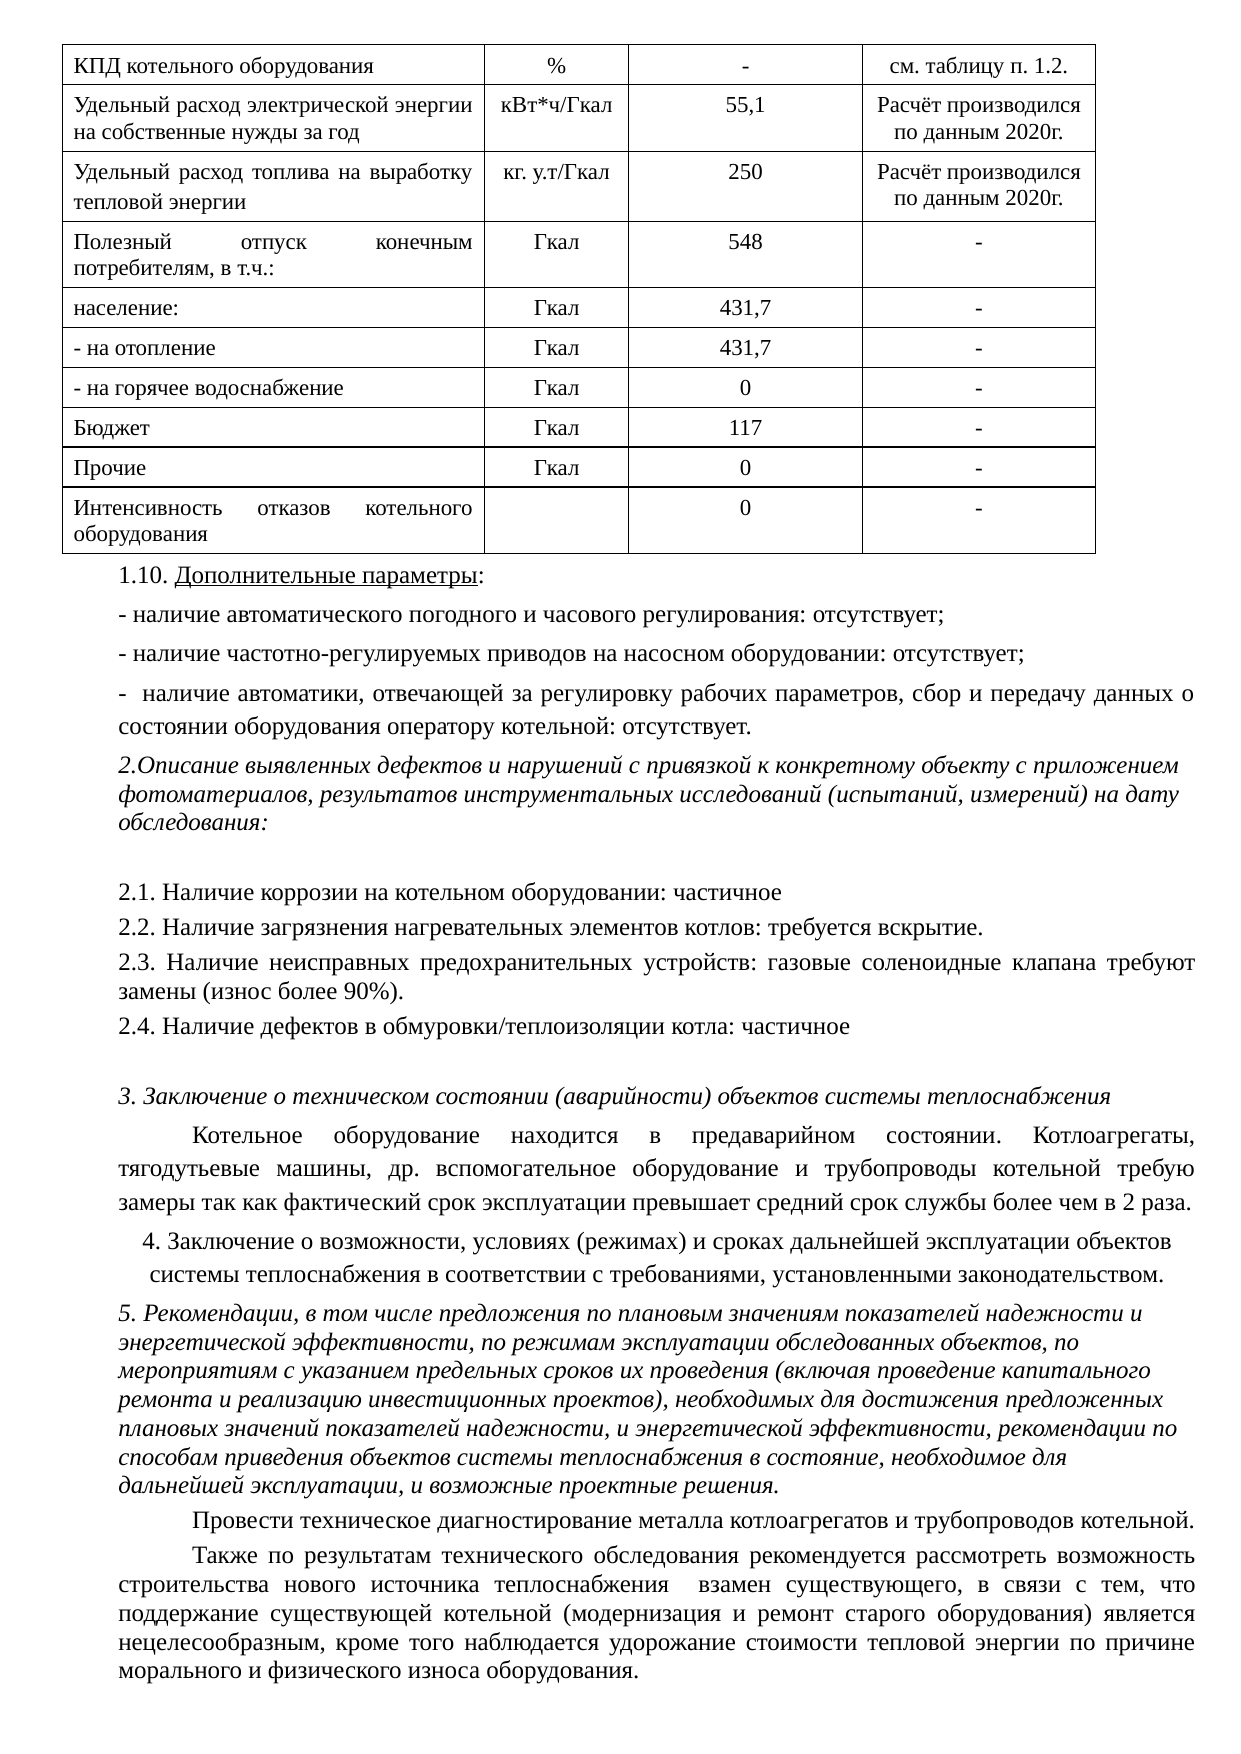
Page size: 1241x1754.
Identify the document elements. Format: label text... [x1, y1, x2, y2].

text 2.Описание выявленных дефектов и нарушений с привязкой к конкретному объекту с приложением фотоматериалов, результатов инструментальных исследований (испытаний, измерений) на дату обследования: [118, 750, 1196, 836]
table_cell Гкал [485, 222, 628, 287]
table_cell Удельный расход топлива на выработку тепловой энергии [63, 152, 484, 221]
table_cell - [863, 448, 1095, 486]
table_cell - [863, 488, 1095, 553]
table_cell Интенсивность отказов котельного оборудования [63, 488, 484, 553]
table_cell Гкал [485, 288, 628, 327]
text 2.2. Наличие загрязнения нагревательных элементов котлов: требуется вскрытие. [118, 912, 1196, 941]
table_cell 431,7 [629, 288, 862, 327]
table_cell % [485, 45, 628, 84]
table_cell см. таблицу п. 1.2. [863, 45, 1095, 84]
table_cell Гкал [485, 408, 628, 446]
table_cell - [863, 288, 1095, 327]
text 2.1. Наличие коррозии на котельном оборудовании: частичное [118, 877, 1196, 906]
table_cell 0 [629, 448, 862, 486]
table_cell - на отопление [63, 328, 484, 367]
table_cell Прочие [63, 448, 484, 486]
text 3. Заключение о техническом состоянии (аварийности) объектов системы теплоснабжения [118, 1081, 1196, 1110]
table_cell 117 [629, 408, 862, 446]
text 2.4. Наличие дефектов в обмуровки/теплоизоляции котла: частичное [118, 1011, 1196, 1040]
text Провести техническое диагностирование металла котлоагрегатов и трубопроводов котельной. [118, 1506, 1196, 1534]
table_cell Удельный расход электрической энергии на собственные нужды за год [63, 85, 484, 151]
table_cell - на горячее водоснабжение [63, 368, 484, 407]
text 2.3. Наличие неисправных предохранительных устройств: газовые соленоидные клапана требуют замены (износ более 90%). [118, 947, 1196, 1005]
table_cell кг. у.т/Гкал [485, 152, 628, 221]
table_cell - [863, 408, 1095, 446]
table_cell - [863, 368, 1095, 407]
table_cell 55,1 [629, 85, 862, 151]
text Также по результатам технического обследования рекомендуется рассмотреть возможность строительства нового источника теплоснабжения взамен существующего, в связи с тем, что поддержание существующей котельной (модернизация и ремонт старого оборудования) является нецелесообразным, кроме того наблюдается удорожание стоимости тепловой энергии по причине морального и физического износа оборудования. [118, 1541, 1196, 1684]
table_cell Гкал [485, 368, 628, 407]
table_cell население: [63, 288, 484, 327]
text 5. Рекомендации, в том числе предложения по плановым значениям показателей надежности и энергетической эффективности, по режимам эксплуатации обследованных объектов, по мероприятиям с указанием предельных сроков их проведения (включая проведение капитального ремонта и реализацию инвестиционных проектов), необходимых для достижения предложенных плановых значений показателей надежности, и энергетической эффективности, рекомендации по способам приведения объектов системы теплоснабжения в состояние, необходимое для дальнейшей эксплуатации, и возможные проектные решения. [118, 1298, 1196, 1499]
text Котельное оборудование находится в предаварийном состоянии. Котлоагрегаты, тягодутьевые машины, др. вспомогательное оборудование и трубопроводы котельной требую замеры так как фактический срок эксплуатации превышает средний срок службы более чем в 2 раза. [118, 1121, 1196, 1215]
table_cell - [863, 328, 1095, 367]
table_cell Гкал [485, 448, 628, 486]
text 4. Заключение о возможности, условиях (режимах) и сроках дальнейшей эксплуатации объектов системы теплоснабжения в соответствии с требованиями, установленными законодательством. [118, 1226, 1196, 1288]
table_cell Расчёт производился по данным 2020г. [863, 152, 1095, 221]
table_cell КПД котельного оборудования [63, 45, 484, 84]
table_cell - [863, 222, 1095, 287]
table_cell 250 [629, 152, 862, 221]
text - наличие частотно-регулируемых приводов на насосном оборудовании: отсутствует; [118, 638, 1196, 667]
table_cell Гкал [485, 328, 628, 367]
table_cell - [629, 45, 862, 84]
text 1.10. Дополнительные параметры: [118, 560, 1196, 589]
table_cell 548 [629, 222, 862, 287]
table_cell кВт*ч/Гкал [485, 85, 628, 151]
table_cell Расчёт производился по данным 2020г. [863, 85, 1095, 151]
table_cell 431,7 [629, 328, 862, 367]
table_cell Полезный отпуск конечным потребителям, в т.ч.: [63, 222, 484, 287]
table_cell [485, 488, 628, 553]
table_cell 0 [629, 488, 862, 553]
table_cell Бюджет [63, 408, 484, 446]
text - наличие автоматического погодного и часового регулирования: отсутствует; [118, 599, 1196, 628]
text - наличие автоматики, отвечающей за регулировку рабочих параметров, сбор и передачу данных о состоянии оборудования оператору котельной: отсутствует. [118, 678, 1196, 739]
table_cell 0 [629, 368, 862, 407]
